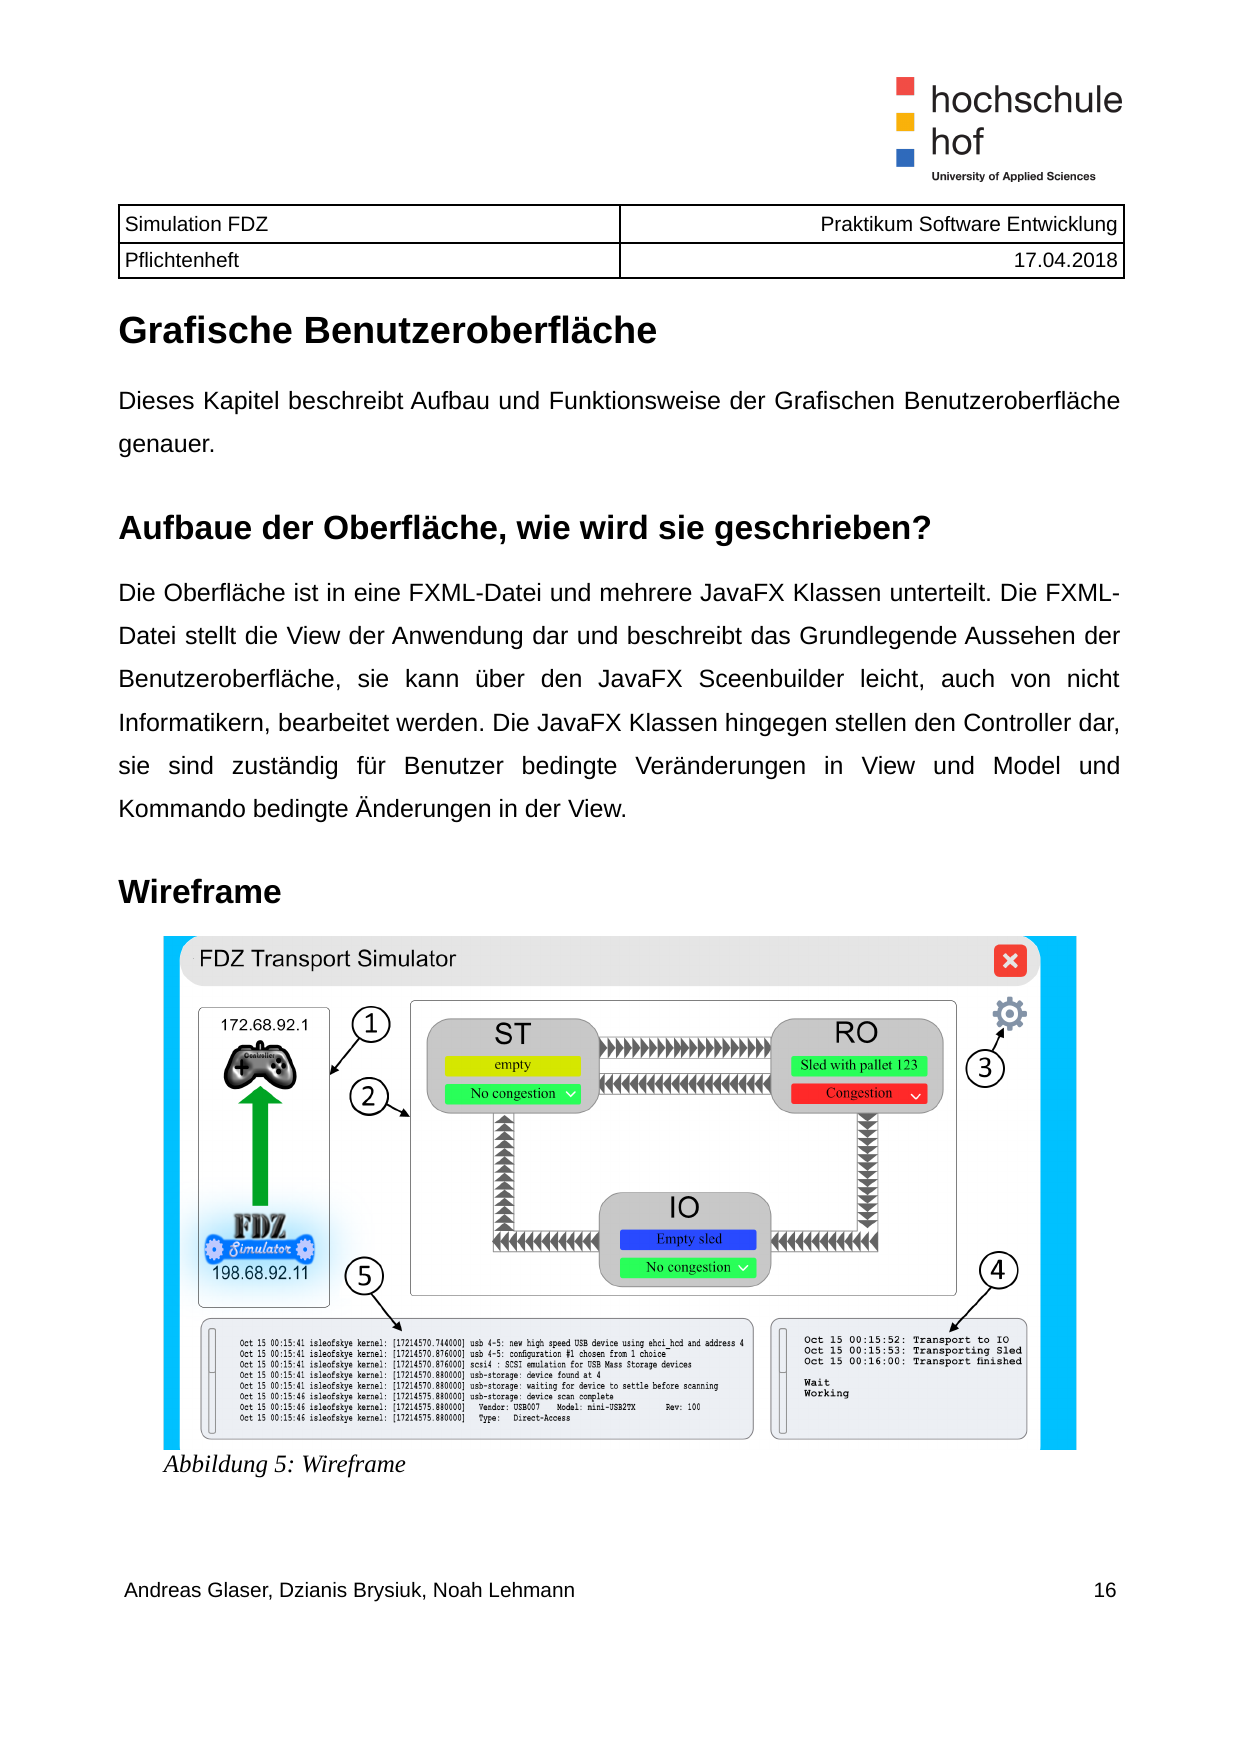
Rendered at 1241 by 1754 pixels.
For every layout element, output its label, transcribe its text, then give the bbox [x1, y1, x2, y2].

picture [896, 77, 1122, 182]
picture [180, 936, 1040, 1450]
text 3Abbildung 5: Wireframe [164, 1450, 1076, 1478]
subtitle Wireframe [118, 872, 1122, 911]
text Die Oberfläche ist in eine FXML-Datei und mehrere JavaFX Klassen unterteilt. Die FXML-Datei stellt die View der Anwendung dar und beschreibt das Grundlegende Aussehen der Benutzeroberfläche, sie kann über den JavaFX Sceenbuilder leicht, auch von nicht Informatikern, bearbeitet werden. Die JavaFX Klassen hingegen stellen den Controller dar, sie sind zuständig für Benutzer bedingte Veränderungen in View und Model und Kommando bedingte Änderungen in der View. [118, 578, 1122, 822]
subtitle Grafische Benutzeroberfläche [118, 308, 1122, 352]
text Dieses Kapitel beschreibt Aufbau und Funktionsweise der Grafischen Benutzeroberfläche genauer. [118, 386, 1122, 458]
subtitle Aufbaue der Oberfläche, wie wird sie geschrieben? [118, 508, 1122, 546]
